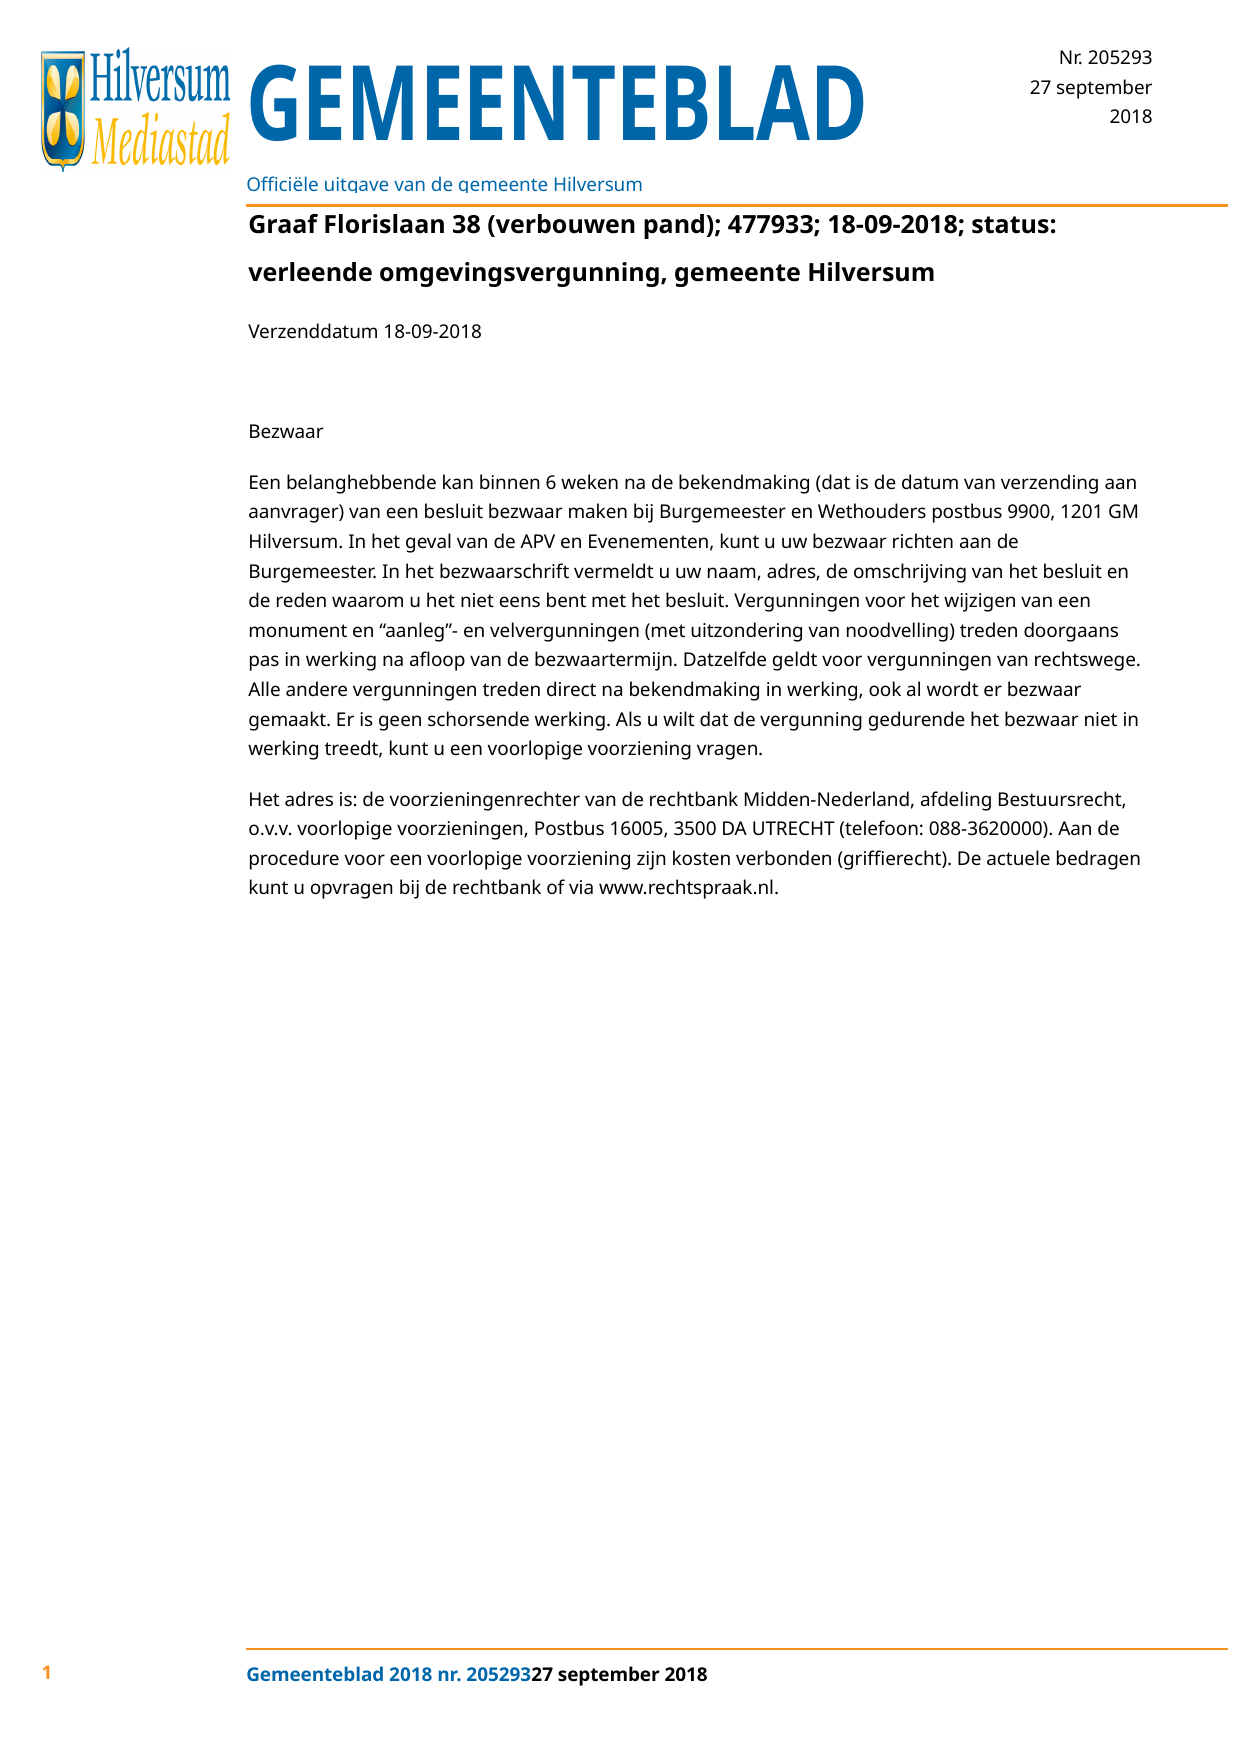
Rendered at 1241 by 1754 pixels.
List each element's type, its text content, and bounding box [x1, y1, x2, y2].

text Graaf Florislaan 38 (verbouwen pand); 477933; 18-09-2018; status: verleende omgevingsvergunning, gemeente Hilversum [248, 207, 1152, 288]
picture [41, 47, 231, 172]
text Een belanghebbende kan binnen 6 weken na de bekendmaking (dat is de datum van verzending aan aanvrager) van een besluit bezwaar maken bij Burgemeester en Wethouders postbus 9900, 1201 GM Hilversum. In het geval van de APV en Evenementen, kunt u uw bezwaar richten aan de Burgemeester. In het bezwaarschrift vermeldt u uw naam, adres, de omschrijving van het besluit en de reden waarom u het niet eens bent met het besluit. Vergunningen voor het wijzigen van een monument en “aanleg”- en velvergunningen (met uitzondering van noodvelling) treden doorgaans pas in werking na afloop van de bezwaartermijn. Datzelfde geldt voor vergunningen van rechtswege. Alle andere vergunningen treden direct na bekendmaking in werking, ook al wordt er bezwaar gemaakt. Er is geen schorsende werking. Als u wilt dat de vergunning gedurende het bezwaar niet in werking treedt, kunt u een voorlopige voorziening vragen. [248, 469, 1152, 761]
text Bezwaar [248, 419, 1152, 444]
text Het adres is: de voorzieningenrechter van de rechtbank Midden-Nederland, afdeling Bestuursrecht, o.v.v. voorlopige voorzieningen, Postbus 16005, 3500 DA UTRECHT (telefoon: 088-3620000). Aan de procedure voor een voorlopige voorziening zijn kosten verbonden (griffierecht). De actuele bedragen kunt u opvragen bij de rechtbank of via www.rechtspraak.nl. [248, 786, 1152, 900]
text Verzenddatum 18-09-2018 [248, 318, 1152, 344]
